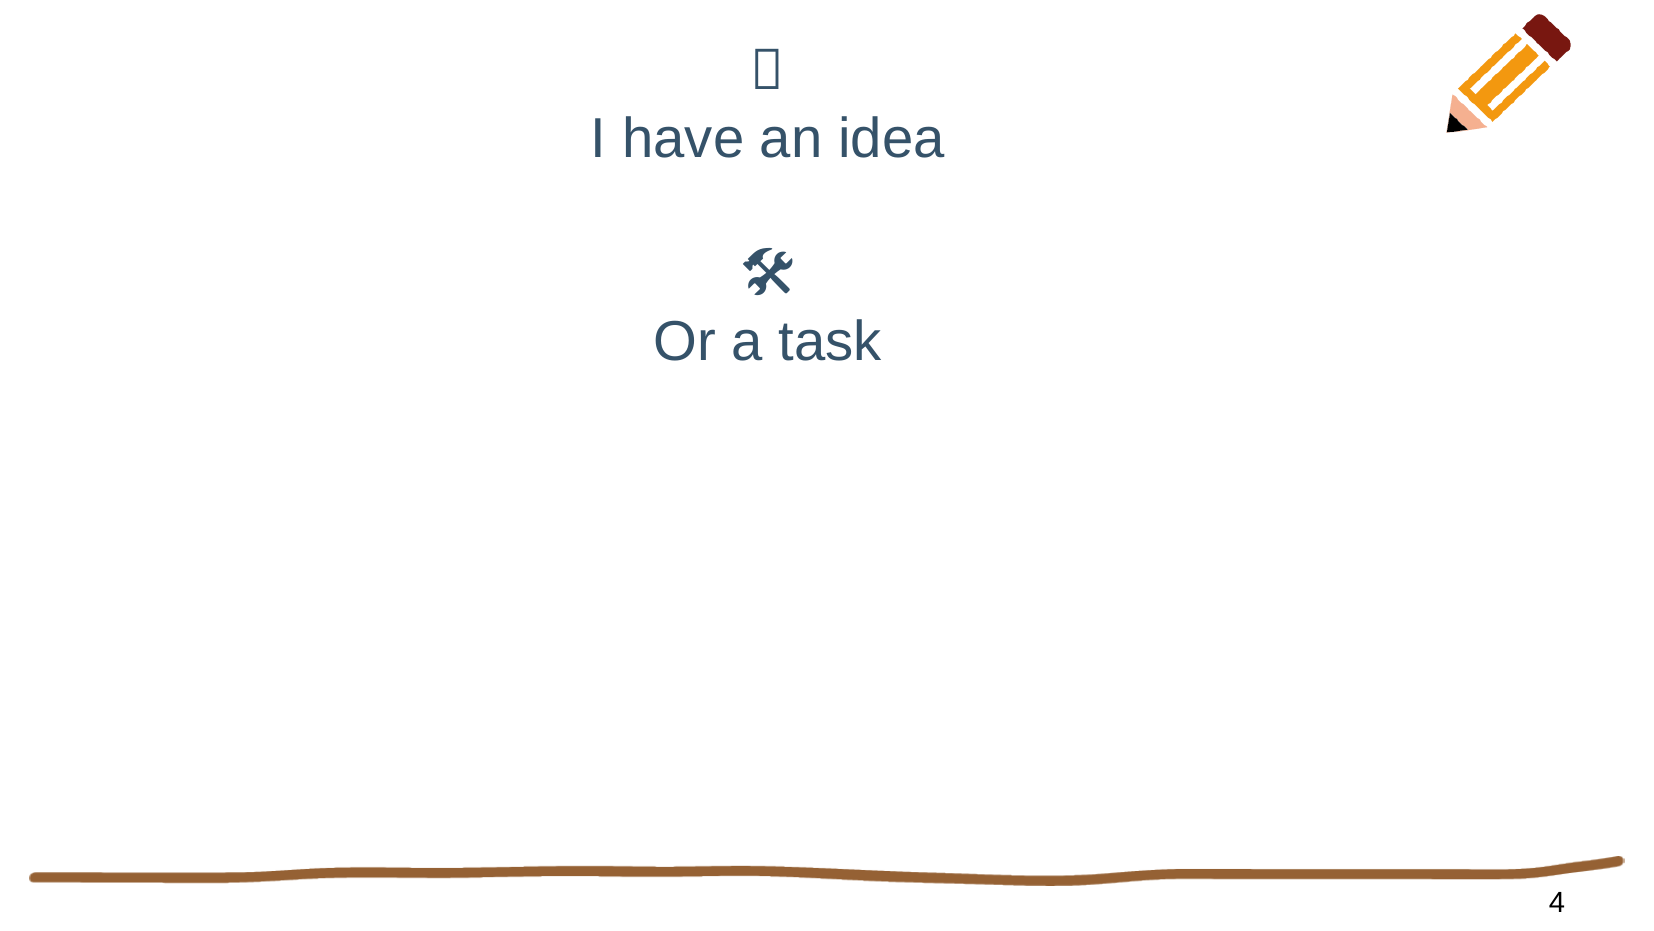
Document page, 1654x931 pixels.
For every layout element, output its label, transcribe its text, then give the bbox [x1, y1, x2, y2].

picture [1446, 14, 1571, 133]
picture [29, 856, 1625, 886]
title 💡 I have an idea 🛠 Or a task [88, 29, 1447, 562]
